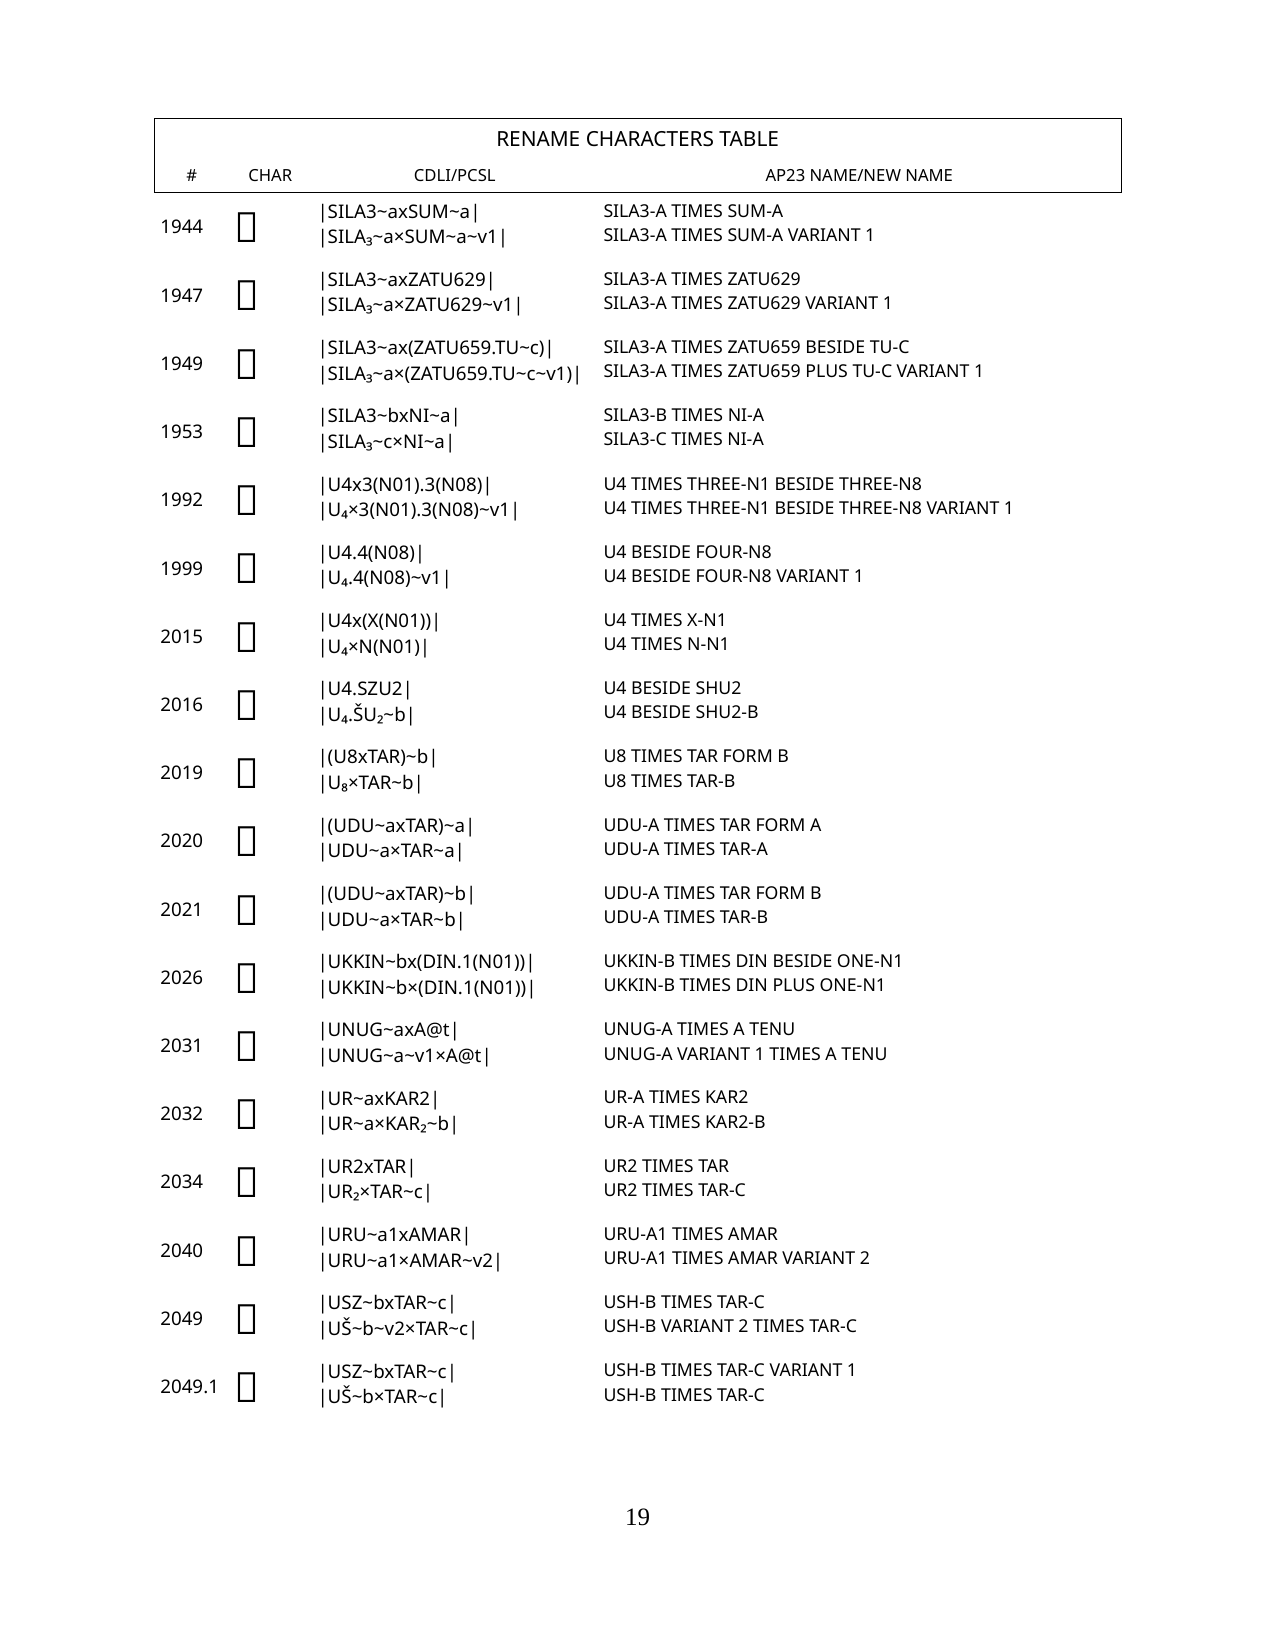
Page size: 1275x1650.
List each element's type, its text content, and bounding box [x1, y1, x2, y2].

table_cell 𒸭 [228, 261, 312, 329]
table_cell 1949 [155, 329, 228, 397]
table_cell 𒹼 [228, 943, 312, 1011]
table_cell U8 TIMES TAR FORM B U8 TIMES TAR-B [598, 738, 1121, 806]
table_cell 𒸯 [228, 329, 312, 397]
table_cell SILA3-B TIMES NI-A SILA3-C TIMES NI-A [598, 397, 1121, 465]
table_cell 2026 [155, 943, 228, 1011]
table_cell URU-A1 TIMES AMAR URU-A1 TIMES AMAR VARIANT 2 [598, 1216, 1121, 1284]
table_cell 𒺔 [228, 1352, 312, 1420]
table_cell 𒹡 [228, 534, 312, 602]
table_cell 𒺁 [228, 1011, 312, 1079]
table_cell U4 TIMES THREE-N1 BESIDE THREE-N8 U4 TIMES THREE-N1 BESIDE THREE-N8 VARIANT 1 [598, 465, 1121, 533]
table_cell CHAR [228, 158, 312, 192]
table_cell 2032 [155, 1079, 228, 1147]
table_cell 2034 [155, 1148, 228, 1216]
table_header RENAME CHARACTERS TABLE [155, 119, 1121, 158]
table_cell 𒺄 [228, 1148, 312, 1216]
table_cell UKKIN-B TIMES DIN BESIDE ONE-N1 UKKIN-B TIMES DIN PLUS ONE-N1 [598, 943, 1121, 1011]
table_cell 𒹚 [228, 465, 312, 533]
table_cell 2049.1 [155, 1352, 228, 1420]
table_cell 𒺓 [228, 1284, 312, 1352]
table_cell |U4.4(N08)| |U₄.4(N08)~v1| [312, 534, 597, 602]
table_cell SILA3-A TIMES ZATU629 SILA3-A TIMES ZATU629 VARIANT 1 [598, 261, 1121, 329]
table_cell |U4x(X(N01))| |U₄×N(N01)| [312, 602, 597, 670]
table_cell 𒸳 [228, 397, 312, 465]
table_cell |U4.SZU2| |U₄.ŠU₂~b| [312, 670, 597, 738]
table_cell 1999 [155, 534, 228, 602]
table_cell |USZ~bxTAR~c| |UŠ~b×TAR~c| [312, 1352, 597, 1420]
table_cell |UKKIN~bx(DIN.1(N01))| |UKKIN~b×(DIN.1(N01))| [312, 943, 597, 1011]
table_cell 1953 [155, 397, 228, 465]
table_cell |URU~a1xAMAR| |URU~a1×AMAR~v2| [312, 1216, 597, 1284]
table_cell 𒺂 [228, 1079, 312, 1147]
table_cell USH-B TIMES TAR-C VARIANT 1 USH-B TIMES TAR-C [598, 1352, 1121, 1420]
table_cell SILA3-A TIMES ZATU659 BESIDE TU-C SILA3-A TIMES ZATU659 PLUS TU-C VARIANT 1 [598, 329, 1121, 397]
table_cell UR-A TIMES KAR2 UR-A TIMES KAR2-B [598, 1079, 1121, 1147]
table_cell U4 TIMES X-N1 U4 TIMES N-N1 [598, 602, 1121, 670]
table_cell CDLI/PCSL [312, 158, 597, 192]
table_cell |U4x3(N01).3(N08)| |U₄×3(N01).3(N08)~v1| [312, 465, 597, 533]
table_cell |SILA3~axSUM~a| |SILA₃~a×SUM~a~v1| [312, 193, 597, 261]
table_cell 𒹱 [228, 602, 312, 670]
table_cell U4 BESIDE FOUR-N8 U4 BESIDE FOUR-N8 VARIANT 1 [598, 534, 1121, 602]
table_cell |UR~axKAR2| |UR~a×KAR₂~b| [312, 1079, 597, 1147]
table_cell 𒹷 [228, 875, 312, 943]
table_cell 2040 [155, 1216, 228, 1284]
table_cell UNUG-A TIMES A TENU UNUG-A VARIANT 1 TIMES A TENU [598, 1011, 1121, 1079]
table_cell 1944 [155, 193, 228, 261]
table_cell 2020 [155, 806, 228, 874]
table_cell 2021 [155, 875, 228, 943]
table_cell |SILA3~bxNI~a| |SILA₃~c×NI~a| [312, 397, 597, 465]
table_cell |(U8xTAR)~b| |U₈×TAR~b| [312, 738, 597, 806]
table_cell |(UDU~axTAR)~a| |UDU~a×TAR~a| [312, 806, 597, 874]
table_cell U4 BESIDE SHU2 U4 BESIDE SHU2-B [598, 670, 1121, 738]
table_cell # [155, 158, 228, 192]
table_cell USH-B TIMES TAR-C USH-B VARIANT 2 TIMES TAR-C [598, 1284, 1121, 1352]
table_cell UDU-A TIMES TAR FORM B UDU-A TIMES TAR-B [598, 875, 1121, 943]
table_cell 2019 [155, 738, 228, 806]
table_cell 𒹶 [228, 806, 312, 874]
table_cell |(UDU~axTAR)~b| |UDU~a×TAR~b| [312, 875, 597, 943]
table_cell UDU-A TIMES TAR FORM A UDU-A TIMES TAR-A [598, 806, 1121, 874]
table_cell 2031 [155, 1011, 228, 1079]
table_cell 𒹵 [228, 738, 312, 806]
table_cell 𒹲 [228, 670, 312, 738]
table_cell UR2 TIMES TAR UR2 TIMES TAR-C [598, 1148, 1121, 1216]
table_cell 2049 [155, 1284, 228, 1352]
table_cell |USZ~bxTAR~c| |UŠ~b~v2×TAR~c| [312, 1284, 597, 1352]
table_cell |SILA3~axZATU629| |SILA₃~a×ZATU629~v1| [312, 261, 597, 329]
table_cell 2015 [155, 602, 228, 670]
table_cell |UR2xTAR| |UR₂×TAR~c| [312, 1148, 597, 1216]
table_cell 1992 [155, 465, 228, 533]
table_cell 𒺊 [228, 1216, 312, 1284]
table_cell AP23 NAME/NEW NAME [598, 158, 1121, 192]
table_cell 1947 [155, 261, 228, 329]
table_cell SILA3-A TIMES SUM-A SILA3-A TIMES SUM-A VARIANT 1 [598, 193, 1121, 261]
table_cell 2016 [155, 670, 228, 738]
table_cell |SILA3~ax(ZATU659.TU~c)| |SILA₃~a×(ZATU659.TU~c~v1)| [312, 329, 597, 397]
table_cell 𒸪 [228, 193, 312, 261]
table_cell |UNUG~axA@t| |UNUG~a~v1×A@t| [312, 1011, 597, 1079]
